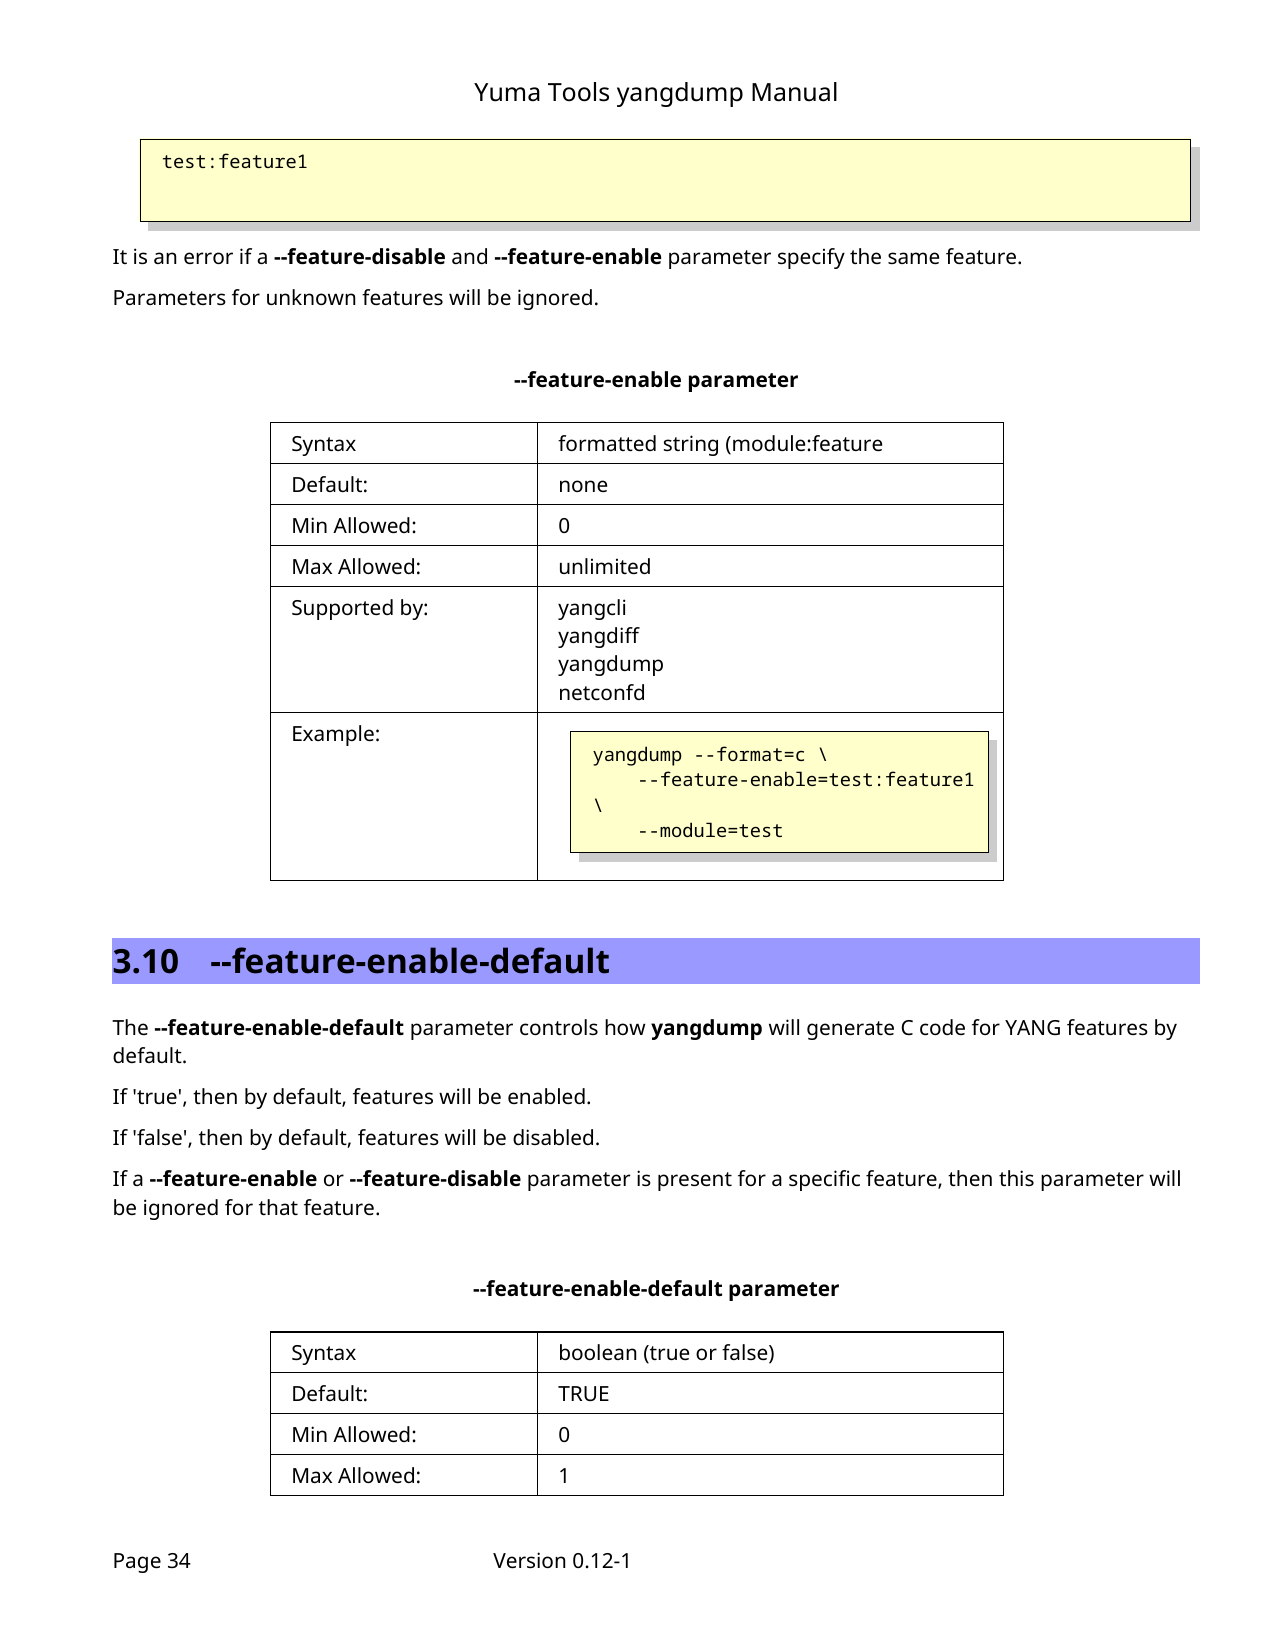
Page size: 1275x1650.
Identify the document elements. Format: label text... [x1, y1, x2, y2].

text It is an error if a --feature-disable and --feature-enable parameter specify the same feature. [112, 242, 1200, 271]
table_cell Default: [271, 464, 537, 504]
text test:feature1 [141, 140, 1190, 174]
table_cell 1 [538, 1455, 1003, 1495]
table_header Syntax [271, 423, 537, 463]
table_header boolean (true or false) [538, 1333, 1003, 1372]
table_cell Max Allowed: [271, 1455, 537, 1495]
table_cell Max Allowed: [271, 546, 537, 586]
table_cell Example: [271, 713, 537, 880]
table_cell Min Allowed: [271, 505, 537, 545]
subtitle --feature-enable parameter [127, 365, 1185, 394]
table_cell Min Allowed: [271, 1414, 537, 1454]
table_cell unlimited [538, 546, 1003, 586]
table_cell 0 [538, 1414, 1003, 1454]
text The --feature-enable-default parameter controls how yangdump will generate C code for YANG features by default. [112, 1013, 1200, 1070]
text If a --feature-enable or --feature-disable parameter is present for a specific feature, then this parameter will be ignored for that feature. [112, 1164, 1200, 1221]
table_cell Supported by: [271, 587, 537, 712]
table_cell yangcli yangdiff yangdump netconfd [538, 587, 1003, 712]
table_cell yangdump --format=c \ --feature-enable=test:feature1 \ --module=test [538, 713, 1003, 880]
table_header formatted string (module:feature [538, 423, 1003, 463]
subtitle --feature-enable-default parameter [127, 1274, 1185, 1303]
table_header Syntax [271, 1333, 537, 1372]
table_cell 0 [538, 505, 1003, 545]
table_cell Default: [271, 1373, 537, 1413]
text Parameters for unknown features will be ignored. [112, 283, 1200, 312]
table_cell none [538, 464, 1003, 504]
table_cell TRUE [538, 1373, 1003, 1413]
text If 'false', then by default, features will be disabled. [112, 1123, 1200, 1152]
text If 'true', then by default, features will be enabled. [112, 1082, 1200, 1111]
subtitle --feature-enable-default [112, 938, 1200, 984]
